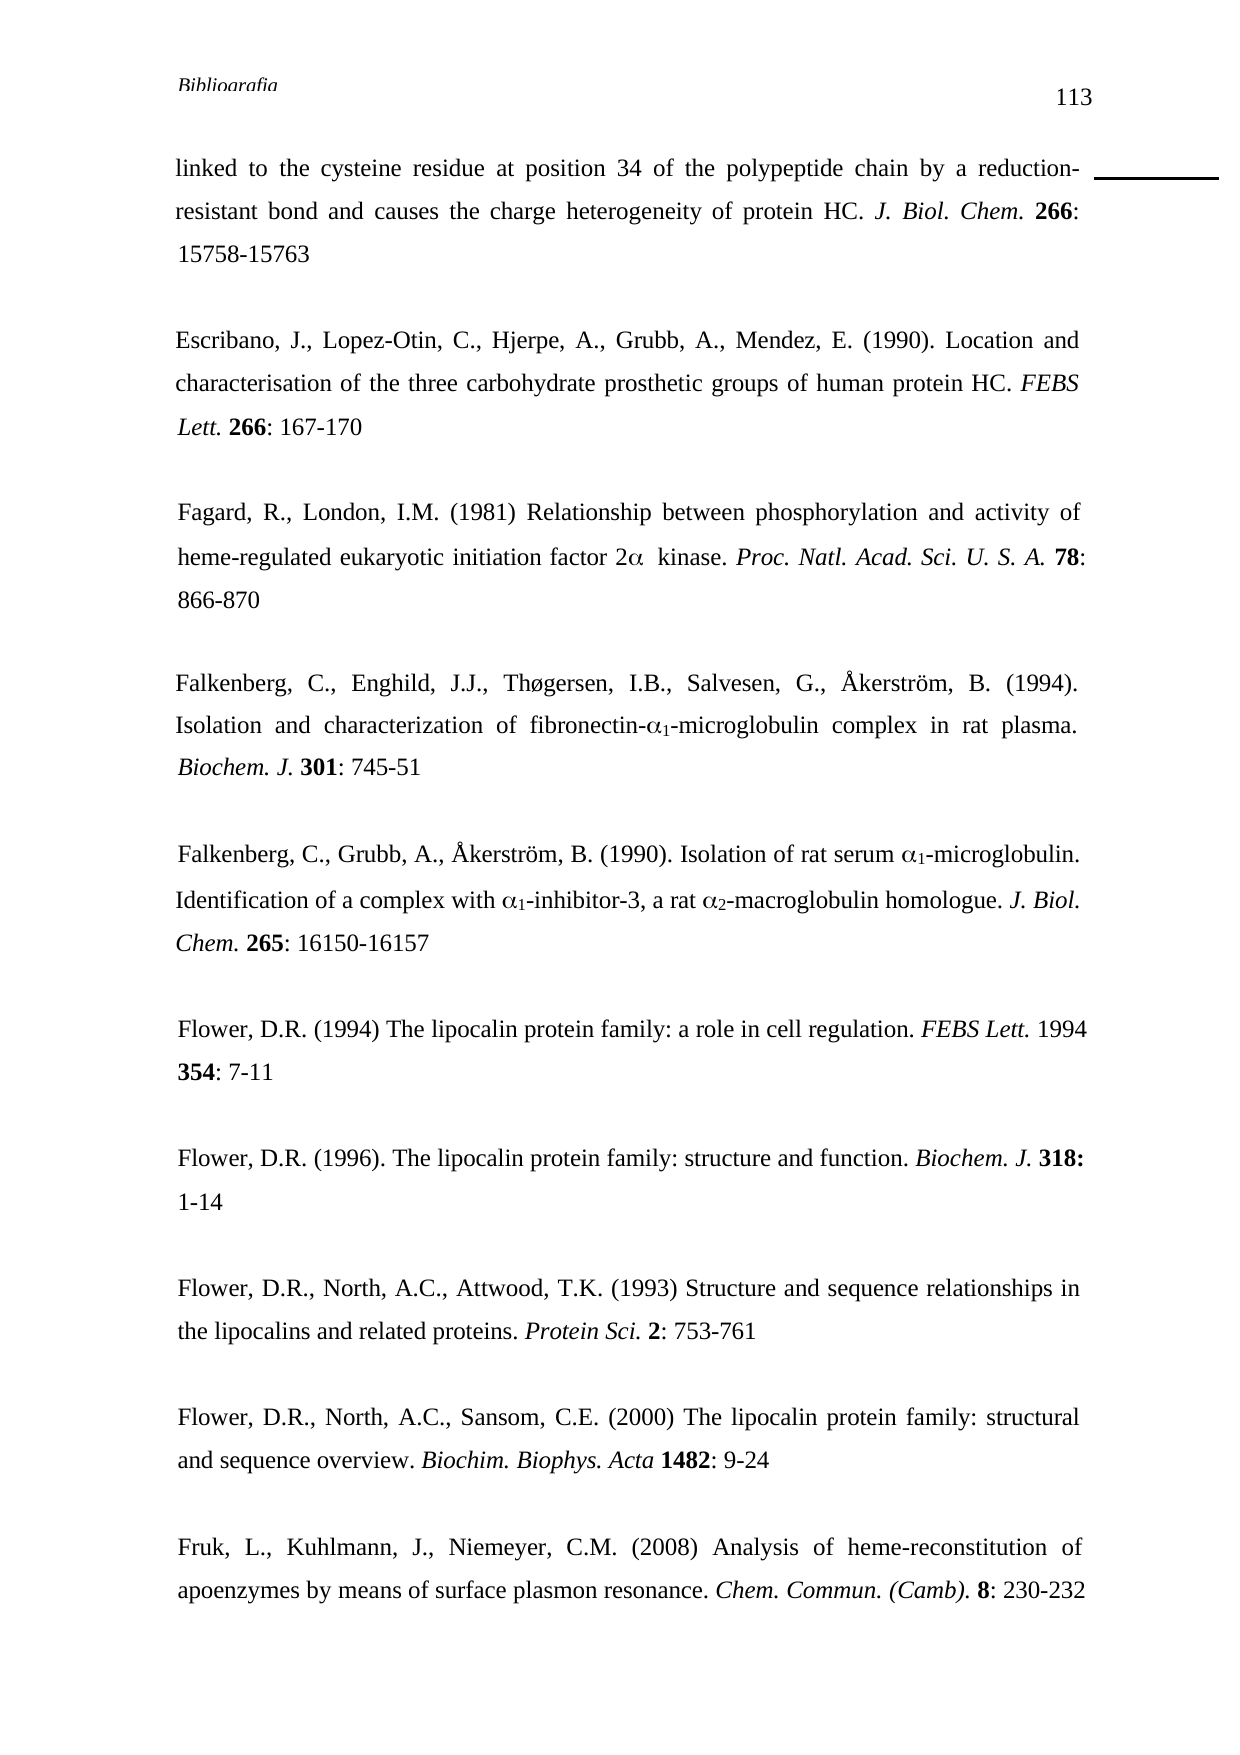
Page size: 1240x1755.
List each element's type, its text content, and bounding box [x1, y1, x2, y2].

text the lipocalins and related proteins. Protein Sci. 2: 753-761 [177, 1316, 1094, 1345]
text Fruk, L., Kuhlmann, J., Niemeyer, C.M. (2008) Analysis of heme-reconstitution of [177, 1533, 1095, 1561]
text Biochem. J. 301: 745-51 [177, 754, 1094, 781]
text linked to the cysteine residue at position 34 of the polypeptide chain by a reduction- resistant bond and causes the charge heterogeneity of protein HC. J. Biol. Chem. 266: [175, 153, 1093, 224]
text heme-regulated eukaryotic initiation factor 2kinase. Proc. Natl. Acad. Sci. U. S. A. 78: 866-870 [177, 527, 1093, 614]
text and sequence overview. Biochim. Biophys. Acta 1482: 9-24 [177, 1446, 1094, 1474]
text 15758-15763 [177, 239, 1094, 268]
text apoenzymes by means of surface plasmon resonance. Chem. Commun. (Camb). 8: 230-232 [177, 1575, 1095, 1604]
text Bibliografia [177, 74, 281, 91]
text Flower, D.R., North, A.C., Sansom, C.E. (2000) The lipocalin protein family: structural [177, 1403, 1094, 1431]
text 113 [1055, 83, 1094, 111]
text Lett. 266: 167-170 [177, 412, 1095, 441]
text Flower, D.R. (1996). The lipocalin protein family: structure and function. Biochem. J. 318: [177, 1145, 1095, 1172]
text Falkenberg, C., Enghild, J.J., Thøgersen, I.B., Salvesen, G., Åkerström, B. (1994). Isolation and characterization of fibronectin-1-microglobulin complex in rat plasma. [175, 668, 1092, 740]
text Fagard, R., London, I.M. (1981) Relationship between phosphorylation and activity of [177, 498, 1095, 526]
text Flower, D.R. (1994) The lipocalin protein family: a role in cell regulation. FEBS Lett. 1994 [177, 1015, 1094, 1043]
text Escribano, J., Lopez-Otin, C., Hjerpe, A., Grubb, A., Mendez, E. (1990). Location and characterisation of the three carbohydrate prosthetic groups of human protein HC. FEBS [175, 326, 1093, 397]
text 1-14 [177, 1187, 1095, 1216]
text Falkenberg, C., Grubb, A., Åkerström, B. (1990). Isolation of rat serum 1-microglobulin. [177, 839, 1094, 868]
text Identification of a complex with 1-inhibitor-3, a rat 2-macroglobulin homologue. J. Biol. Chem. 265: 16150-16157 [175, 871, 1093, 957]
text 354: 7-11 [177, 1057, 1094, 1086]
text Flower, D.R., North, A.C., Attwood, T.K. (1993) Structure and sequence relationships in [177, 1274, 1094, 1302]
